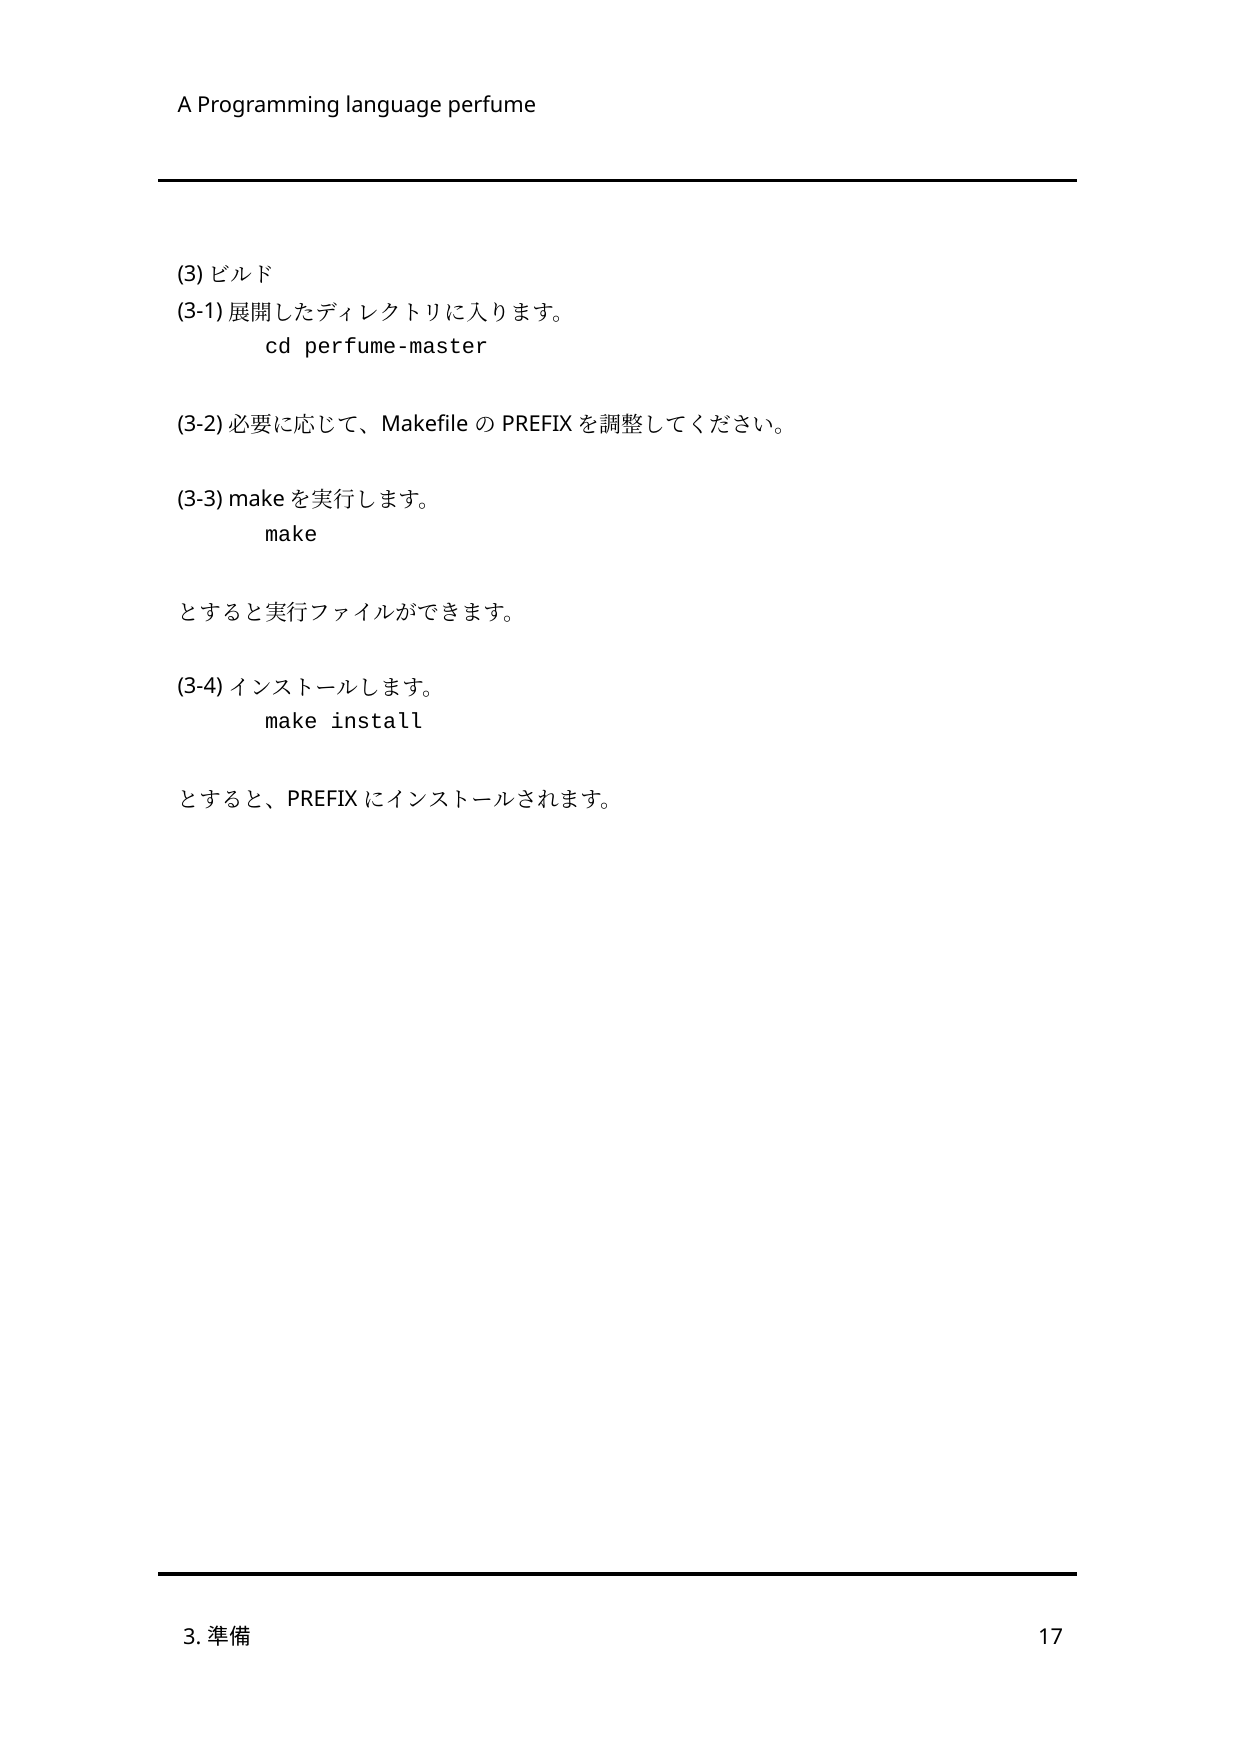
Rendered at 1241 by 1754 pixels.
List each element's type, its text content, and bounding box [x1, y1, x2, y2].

text とすると実行ファイルができます。 [177, 592, 1063, 629]
text (3-4) インストールします。 [177, 667, 1063, 704]
text make [177, 517, 1063, 554]
text (3) ビルド [177, 254, 1063, 292]
text (3-2) 必要に応じて、Makefile の PREFIX を調整してください。 [177, 404, 1063, 442]
text (3-3) makeを実行します。 [177, 479, 1063, 517]
text (3-1) 展開したディレクトリに入ります。 [177, 292, 1063, 329]
text cd perfume-master [177, 329, 1063, 367]
text とすると、PREFIX にインストールされます。 [177, 779, 1063, 817]
text make install [177, 704, 1063, 742]
